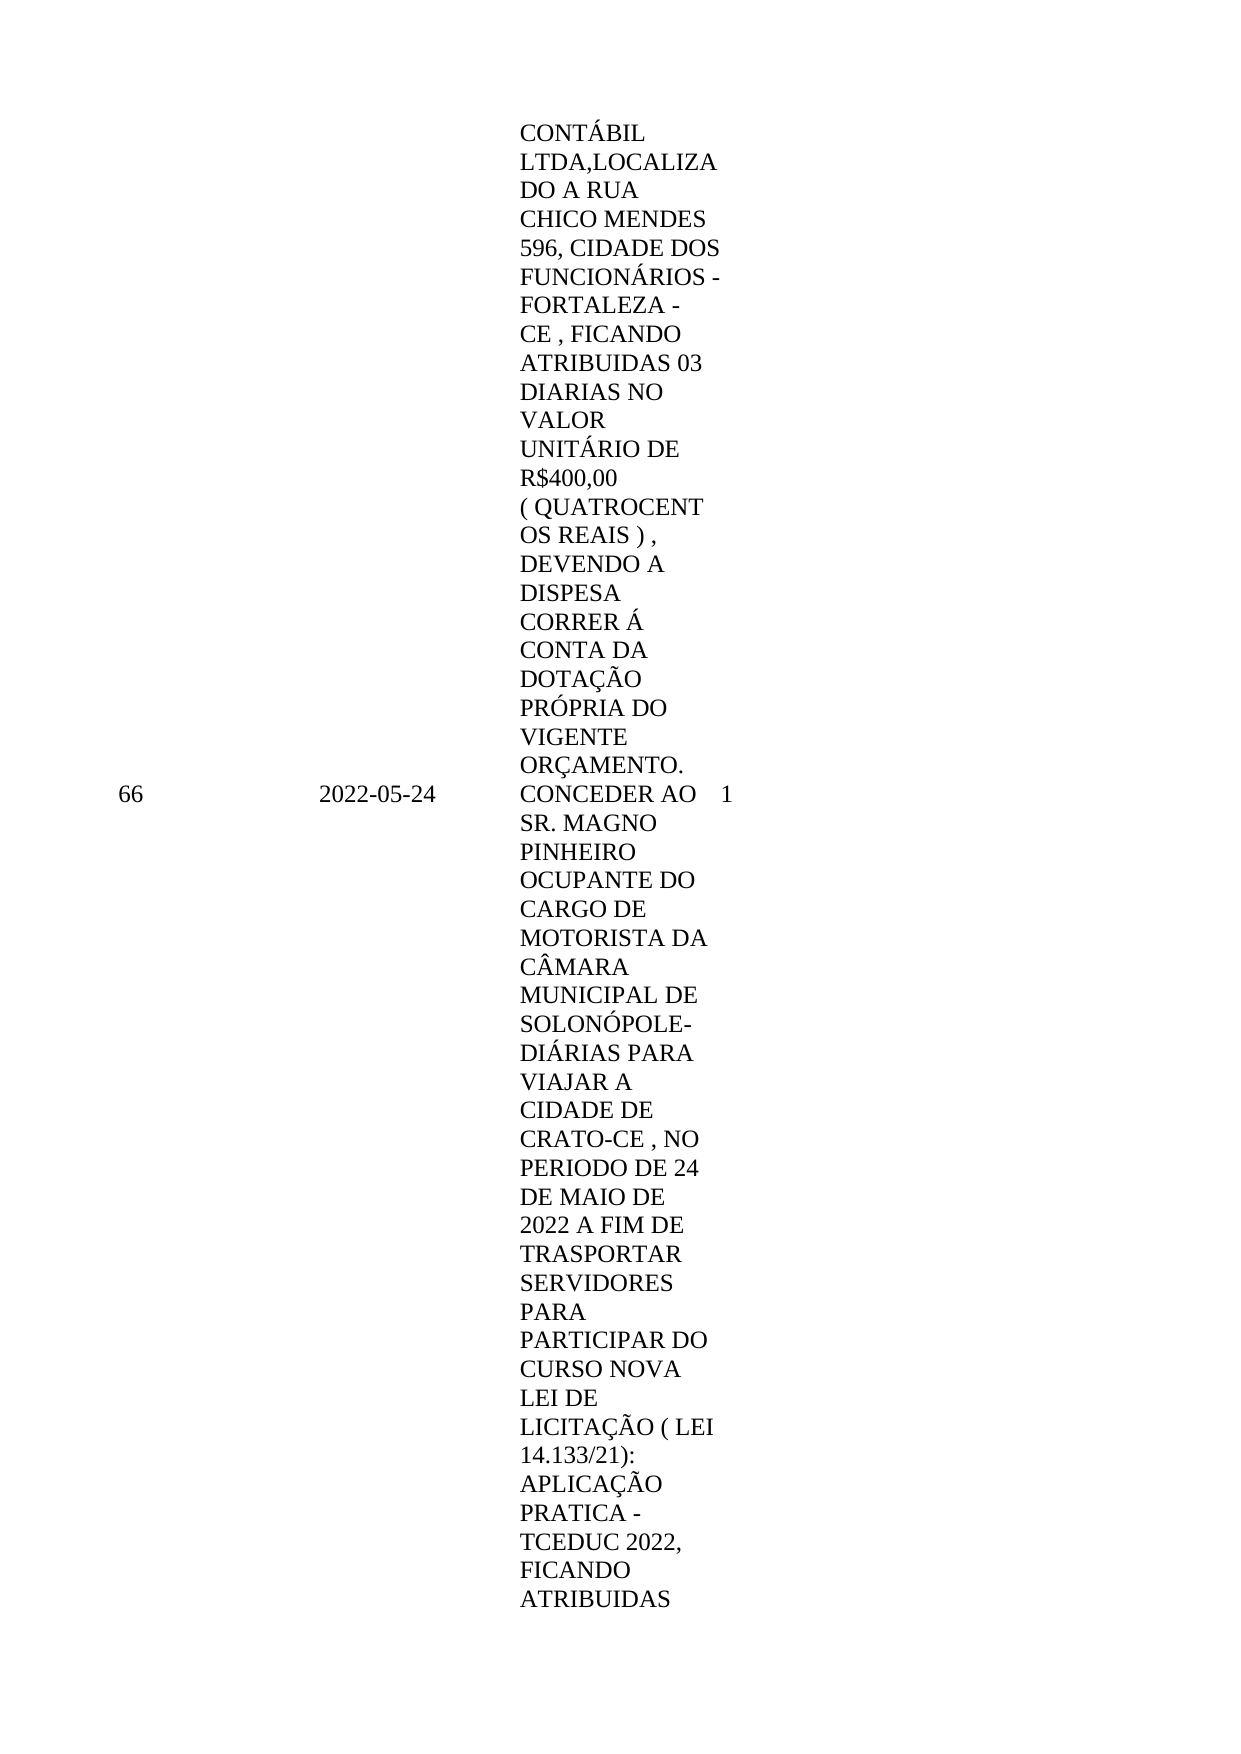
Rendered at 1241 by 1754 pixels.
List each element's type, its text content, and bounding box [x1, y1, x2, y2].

table_cell CONCEDER AO SR. MAGNO PINHEIRO OCUPANTE DO CARGO DE MOTORISTA DA CÂMARA MUNICIPAL DE SOLONÓPOLE- DIÁRIAS PARA VIAJAR A CIDADE DE CRATO-CE , NO PERIODO DE 24 DE MAIO DE 2022 A FIM DE TRASPORTAR SERVIDORES PARA PARTICIPAR DO CURSO NOVA LEI DE LICITAÇÃO ( LEI 14.133/21): APLICAÇÃO PRATICA - TCEDUC 2022, FICANDO ATRIBUIDAS [520, 779, 720, 1613]
table_cell [921, 779, 1122, 1613]
table_cell [118, 118, 319, 779]
table_cell CONTÁBIL LTDA,LOCALIZADO A RUA CHICO MENDES 596, CIDADE DOS FUNCIONÁRIOS - FORTALEZA -CE , FICANDO ATRIBUIDAS 03 DIARIAS NO VALOR UNITÁRIO DE R$400,00 ( QUATROCENTOS REAIS ) , DEVENDO A DISPESA CORRER Á CONTA DA DOTAÇÃO PRÓPRIA DO VIGENTE ORÇAMENTO. [520, 118, 720, 779]
table_cell 2022-05-24 [319, 779, 519, 1613]
table_cell 66 [118, 779, 319, 1613]
table_cell [720, 118, 921, 779]
table_cell [921, 118, 1122, 779]
table_cell 1 [720, 779, 921, 1613]
table_cell [319, 118, 519, 779]
